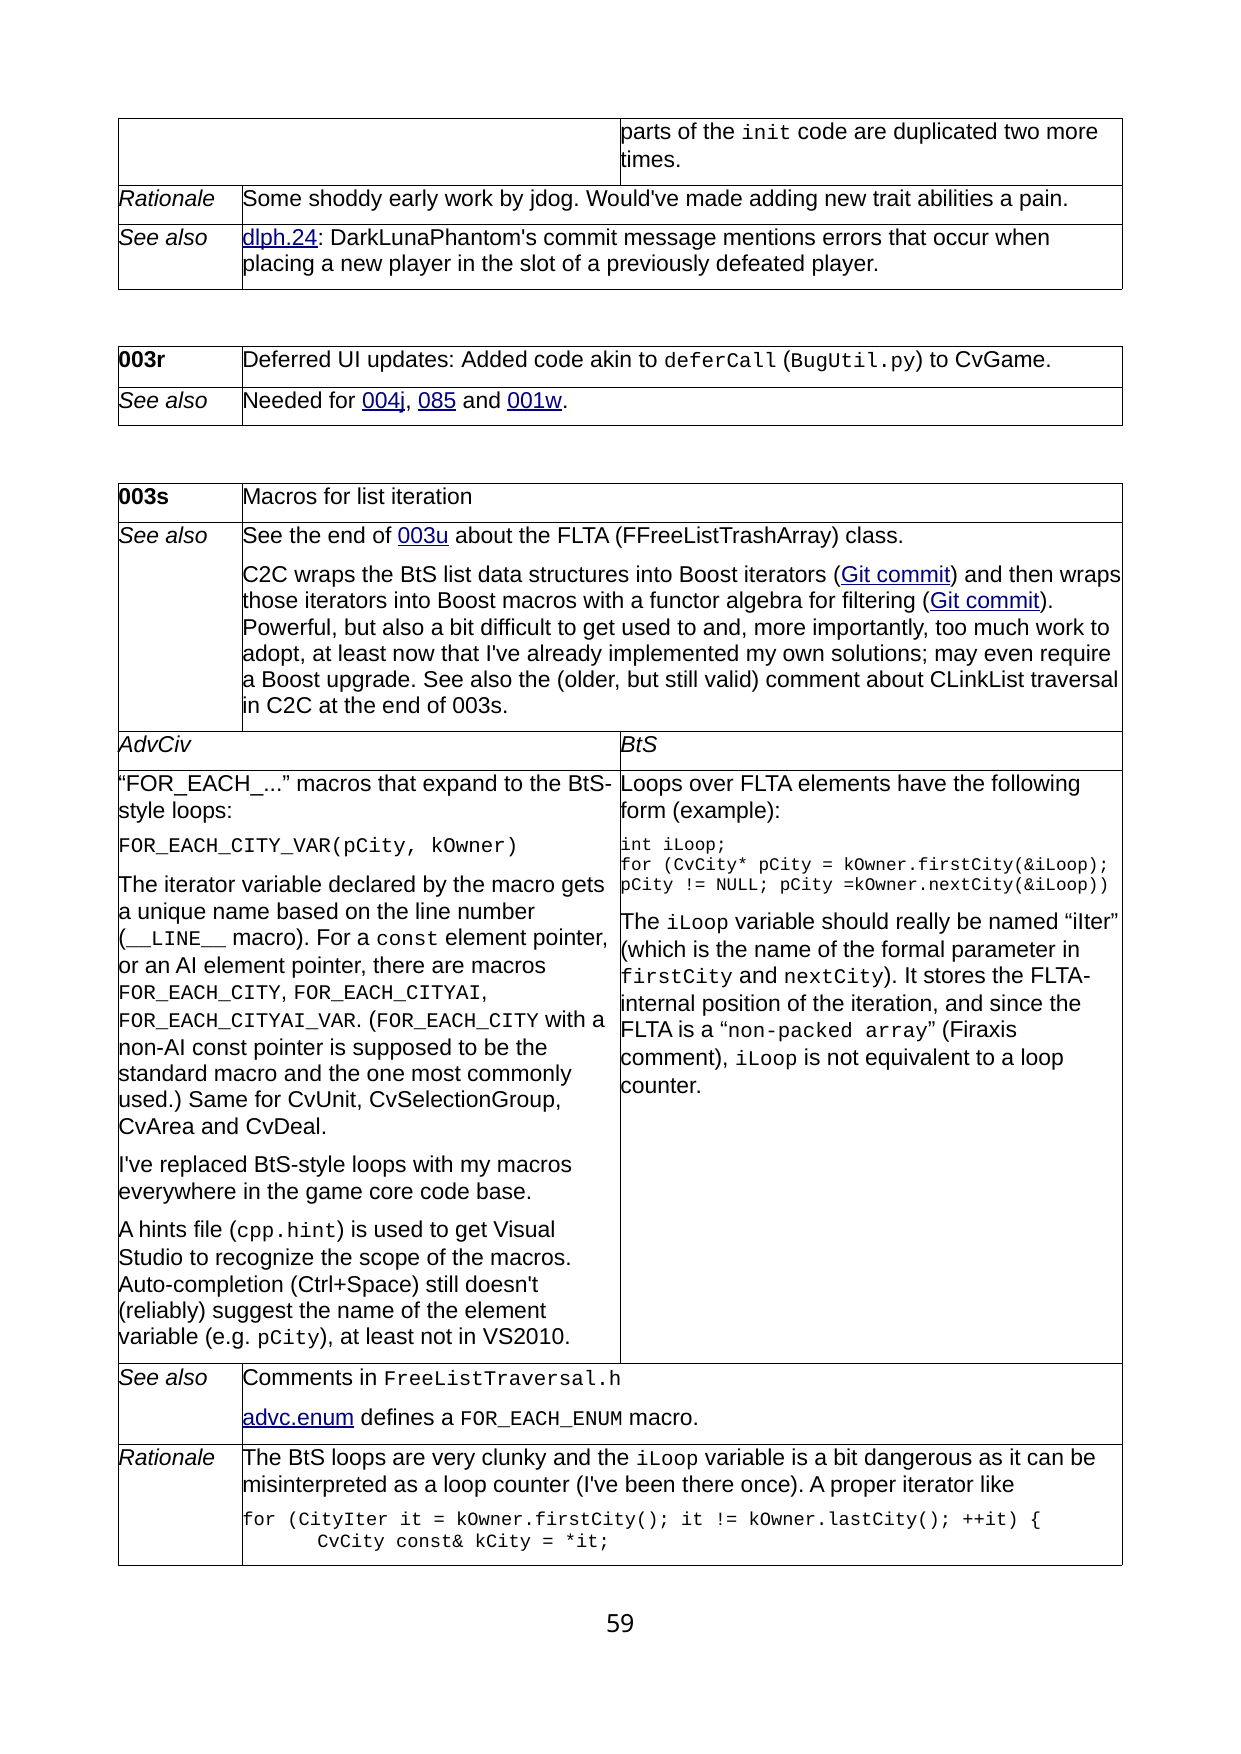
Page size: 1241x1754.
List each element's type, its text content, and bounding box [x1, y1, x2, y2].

table_cell AdvCiv [119, 732, 620, 770]
table_cell Comments in FreeListTraversal.h advc.enum defines a FOR_EACH_ENUM macro. [243, 1364, 1122, 1444]
table_cell parts of the init code are duplicated two more times. [621, 119, 1122, 185]
table_cell See also [119, 523, 242, 731]
table_cell BtS [621, 732, 1122, 770]
table_header 003r [119, 347, 242, 387]
table_header Deferred UI updates: Added code akin to deferCall (BugUtil.py) to CvGame. [243, 347, 1122, 387]
table_cell Rationale [119, 186, 242, 223]
table_cell [119, 119, 620, 185]
table_header Macros for list iteration [243, 484, 1122, 522]
table_cell “FOR_EACH_...” macros that expand to the BtS-style loops: FOR_EACH_CITY_VAR(pCity, kOwner) The iterator variable declared by the macro gets a unique name based on the line number (__LINE__ macro). For a const element pointer, or an AI element pointer, there are macros FOR_EACH_CITY, FOR_EACH_CITYAI, FOR_EACH_CITYAI_VAR. (FOR_EACH_CITY with a non-AI const pointer is supposed to be the standard macro and the one most commonly used.) Same for CvUnit, CvSelectionGroup, CvArea and CvDeal. I've replaced BtS-style loops with my macros everywhere in the game core code base. A hints file (cpp.hint) is used to get Visual Studio to recognize the scope of the macros. Auto-completion (Ctrl+Space) still doesn't (reliably) suggest the name of the element variable (e.g. pCity), at least not in VS2010. [119, 771, 620, 1363]
table_cell Needed for 004j, 085 and 001w. [243, 388, 1122, 425]
table_cell The BtS loops are very clunky and the iLoop variable is a bit dangerous as it can be misinterpreted as a loop counter (I've been there once). A proper iterator like for (CityIter it = kOwner.firstCity(); it != kOwner.lastCity(); ++it) { CvCity const& kCity = *it; [243, 1445, 1122, 1565]
table_cell See the end of 003u about the FLTA (FFreeListTrashArray) class. C2C wraps the BtS list data structures into Boost iterators (Git commit) and then wraps those iterators into Boost macros with a functor algebra for filtering (Git commit). Powerful, but also a bit difficult to get used to and, more importantly, too much work to adopt, at least now that I've already implemented my own solutions; may even require a Boost upgrade. See also the (older, but still valid) comment about CLinkList traversal in C2C at the end of 003s. [243, 523, 1122, 731]
table_cell Some shoddy early work by jdog. Would've made adding new trait abilities a pain. [243, 186, 1122, 223]
table_cell dlph.24: DarkLunaPhantom's commit message mentions errors that occur when placing a new player in the slot of a previously defeated player. [243, 225, 1122, 289]
table_cell See also [119, 1364, 242, 1444]
table_cell Rationale [119, 1445, 242, 1565]
table_header 003s [119, 484, 242, 522]
table_cell Loops over FLTA elements have the following form (example): int iLoop; for (CvCity* pCity = kOwner.firstCity(&iLoop); pCity != NULL; pCity =kOwner.nextCity(&iLoop)) The iLoop variable should really be named “iIter” (which is the name of the formal parameter in firstCity and nextCity). It stores the FLTA-internal position of the iteration, and since the FLTA is a “non-packed array” (Firaxis comment), iLoop is not equivalent to a loop counter. [621, 771, 1122, 1363]
table_cell See also [119, 388, 242, 425]
table_cell See also [119, 225, 242, 289]
